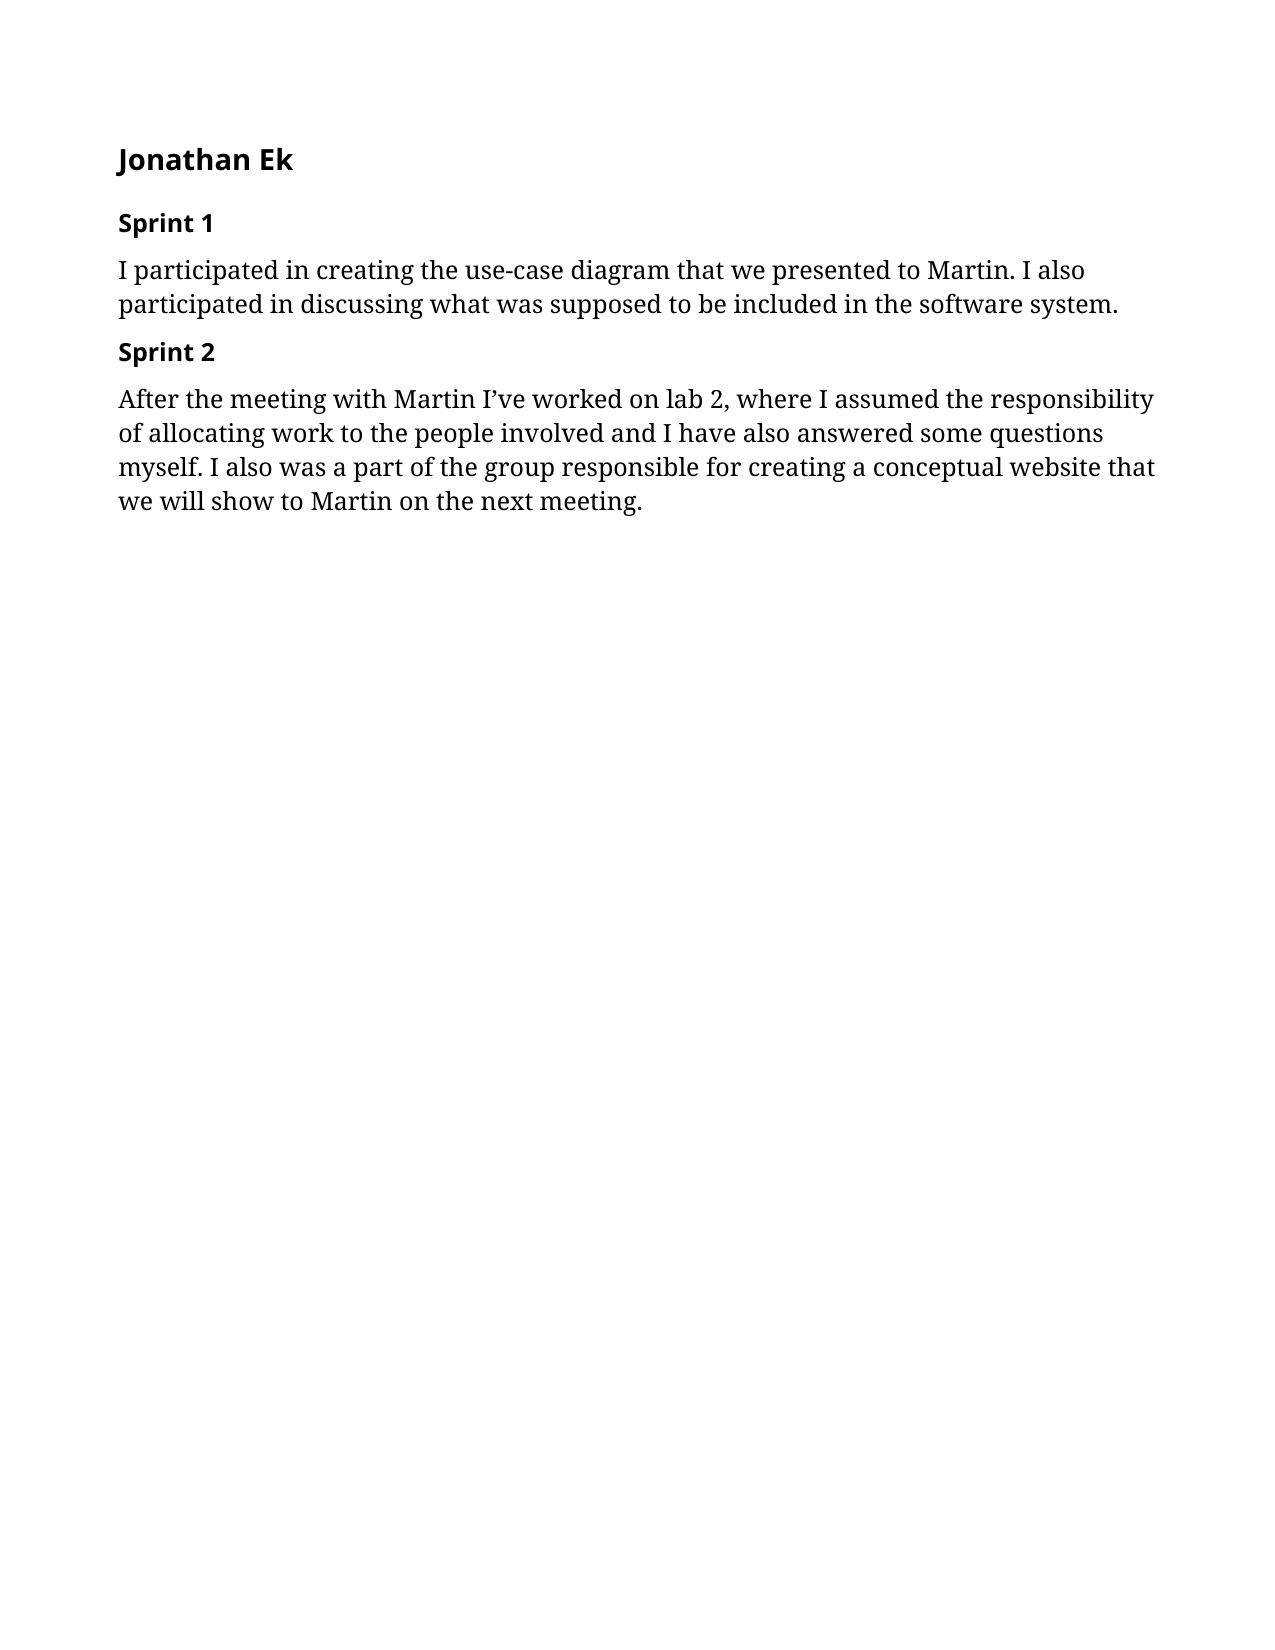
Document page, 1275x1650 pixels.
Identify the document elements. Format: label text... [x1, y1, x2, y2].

subtitle Jonathan Ek [118, 139, 1157, 179]
text After the meeting with Martin I’ve worked on lab 2, where I assumed the responsibility of allocating work to the people involved and I have also answered some questions myself. I also was a part of the group responsible for creating a conceptual website that we will show to Martin on the next meeting. [118, 382, 1157, 518]
subtitle Sprint 1 [118, 206, 1157, 240]
text I participated in creating the use-case diagram that we presented to Martin. I also participated in discussing what was supposed to be included in the software system. [118, 252, 1157, 320]
subtitle Sprint 2 [118, 335, 1157, 369]
